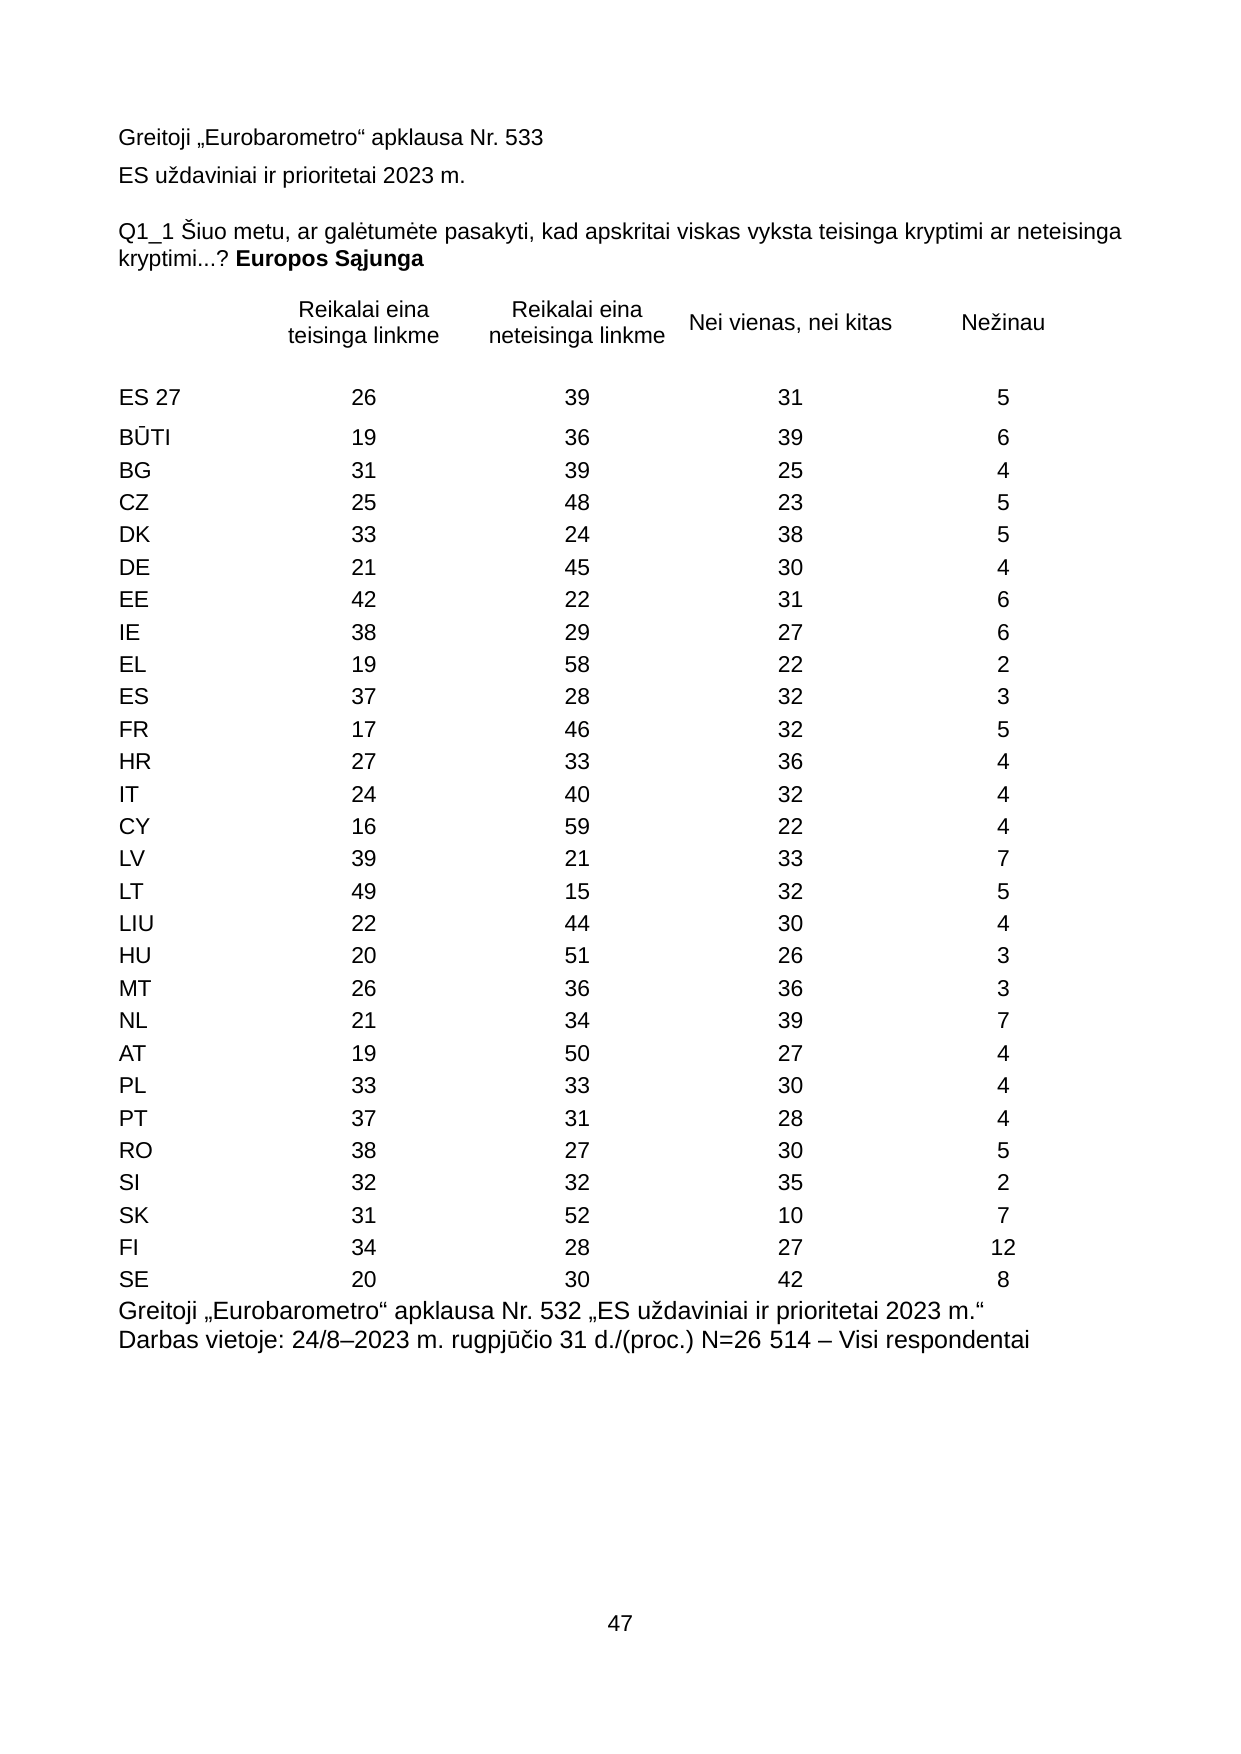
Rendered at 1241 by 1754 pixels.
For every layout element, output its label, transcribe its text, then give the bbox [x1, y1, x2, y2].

table_cell BG [116, 454, 257, 486]
text Q1_1 Šiuo metu, ar galėtumėte pasakyti, kad apskritai viskas vyksta teisinga kryptimi ar neteisinga kryptimi...? Europos Sąjunga [118, 218, 1122, 271]
table_cell 16 [257, 810, 470, 842]
table_cell 24 [257, 778, 470, 810]
table_cell 21 [257, 551, 470, 583]
table_cell 5 [897, 1134, 1109, 1166]
table_cell 31 [684, 583, 897, 616]
table_cell 28 [684, 1101, 897, 1134]
table_cell LIU [116, 907, 257, 939]
table_cell SK [116, 1199, 257, 1231]
table_cell BŪTI [116, 421, 257, 453]
table_cell SI [116, 1166, 257, 1199]
table_cell 29 [470, 616, 684, 648]
table_cell LV [116, 842, 257, 875]
table_cell 48 [470, 486, 684, 518]
table_header Reikalai eina neteisinga linkme [470, 271, 684, 373]
table_cell 37 [257, 680, 470, 713]
table_cell 19 [257, 648, 470, 680]
table_cell 30 [684, 551, 897, 583]
table_cell 4 [897, 745, 1109, 777]
table_cell 32 [684, 778, 897, 810]
table_cell 28 [470, 680, 684, 713]
table_cell FR [116, 713, 257, 745]
table_cell 39 [684, 1004, 897, 1037]
table_cell 24 [470, 518, 684, 551]
table_cell 28 [470, 1231, 684, 1263]
table_cell 22 [684, 810, 897, 842]
table_cell EL [116, 648, 257, 680]
table_cell 26 [684, 940, 897, 972]
table_cell 50 [470, 1037, 684, 1069]
table_cell 33 [470, 745, 684, 777]
table_cell 40 [470, 778, 684, 810]
table_cell 37 [257, 1101, 470, 1134]
table_cell 27 [684, 1231, 897, 1263]
table_cell 46 [470, 713, 684, 745]
table_cell 2 [897, 648, 1109, 680]
table_cell HR [116, 745, 257, 777]
table_cell 26 [257, 374, 470, 421]
table_cell 12 [897, 1231, 1109, 1263]
table_cell 36 [470, 972, 684, 1004]
table_cell 6 [897, 421, 1109, 453]
table_cell 4 [897, 907, 1109, 939]
table_cell 22 [684, 648, 897, 680]
table_cell 21 [470, 842, 684, 875]
table_cell 3 [897, 972, 1109, 1004]
table_cell 4 [897, 551, 1109, 583]
table_cell 35 [684, 1166, 897, 1199]
table_header [116, 271, 257, 373]
table_cell 38 [257, 616, 470, 648]
table_cell 39 [470, 454, 684, 486]
table_cell 4 [897, 454, 1109, 486]
table_cell 38 [684, 518, 897, 551]
table_cell 5 [897, 875, 1109, 907]
table_cell 22 [470, 583, 684, 616]
table_cell 58 [470, 648, 684, 680]
table_cell 33 [257, 1069, 470, 1101]
table_cell 20 [257, 1264, 470, 1296]
text Darbas vietoje: 24/8–2023 m. rugpjūčio 31 d./(proc.) N=26 514 – Visi respondentai [118, 1324, 1122, 1353]
table_cell 33 [257, 518, 470, 551]
table_cell 31 [684, 374, 897, 421]
table_cell 32 [684, 713, 897, 745]
table_cell 30 [684, 1069, 897, 1101]
table_header Nežinau [897, 271, 1109, 373]
table_cell 36 [470, 421, 684, 453]
table_cell 5 [897, 486, 1109, 518]
table_cell 33 [470, 1069, 684, 1101]
table_cell 31 [257, 454, 470, 486]
table_cell 6 [897, 616, 1109, 648]
table_cell 33 [684, 842, 897, 875]
table_cell 30 [470, 1264, 684, 1296]
table_cell PL [116, 1069, 257, 1101]
text Greitoji „Eurobarometro“ apklausa Nr. 532 „ES uždaviniai ir prioritetai 2023 m.“ [118, 1296, 1122, 1324]
table_cell MT [116, 972, 257, 1004]
table_header Nei vienas, nei kitas [684, 271, 897, 373]
table_cell 32 [257, 1166, 470, 1199]
table_cell 44 [470, 907, 684, 939]
table_cell 36 [684, 745, 897, 777]
table_cell 17 [257, 713, 470, 745]
table_cell NL [116, 1004, 257, 1037]
table_cell 6 [897, 583, 1109, 616]
table_cell 3 [897, 940, 1109, 972]
table_cell ES 27 [116, 374, 257, 421]
table_cell 32 [684, 680, 897, 713]
table_cell 39 [470, 374, 684, 421]
table_cell 20 [257, 940, 470, 972]
table_cell 36 [684, 972, 897, 1004]
table_cell 4 [897, 1101, 1109, 1134]
table_cell 34 [257, 1231, 470, 1263]
table_cell 42 [257, 583, 470, 616]
table_cell 59 [470, 810, 684, 842]
table_cell 27 [470, 1134, 684, 1166]
table_cell 10 [684, 1199, 897, 1231]
table_cell 26 [257, 972, 470, 1004]
table_cell 21 [257, 1004, 470, 1037]
table_cell 32 [470, 1166, 684, 1199]
table_cell 4 [897, 810, 1109, 842]
table_cell DK [116, 518, 257, 551]
table_cell 5 [897, 518, 1109, 551]
table_cell 19 [257, 421, 470, 453]
table_cell 19 [257, 1037, 470, 1069]
table_cell 3 [897, 680, 1109, 713]
table_cell CZ [116, 486, 257, 518]
table_cell 4 [897, 778, 1109, 810]
table_cell HU [116, 940, 257, 972]
table_cell RO [116, 1134, 257, 1166]
table_cell FI [116, 1231, 257, 1263]
table_cell 23 [684, 486, 897, 518]
table_cell ES [116, 680, 257, 713]
table_cell 34 [470, 1004, 684, 1037]
table_cell IT [116, 778, 257, 810]
table_cell 22 [257, 907, 470, 939]
table_cell 31 [470, 1101, 684, 1134]
table_cell 27 [684, 616, 897, 648]
table_cell 25 [257, 486, 470, 518]
table_cell 39 [257, 842, 470, 875]
table_cell 45 [470, 551, 684, 583]
table_cell 42 [684, 1264, 897, 1296]
table_cell LT [116, 875, 257, 907]
table_cell CY [116, 810, 257, 842]
table_cell 30 [684, 907, 897, 939]
table_cell 49 [257, 875, 470, 907]
table_cell 7 [897, 1199, 1109, 1231]
table_cell 2 [897, 1166, 1109, 1199]
table_cell AT [116, 1037, 257, 1069]
table_cell 38 [257, 1134, 470, 1166]
table_cell 30 [684, 1134, 897, 1166]
table_cell 5 [897, 713, 1109, 745]
table_cell 4 [897, 1037, 1109, 1069]
table_cell 27 [257, 745, 470, 777]
table_cell 7 [897, 842, 1109, 875]
table_cell IE [116, 616, 257, 648]
table_cell SE [116, 1264, 257, 1296]
table_cell 39 [684, 421, 897, 453]
table_cell 51 [470, 940, 684, 972]
table_cell 15 [470, 875, 684, 907]
table_cell PT [116, 1101, 257, 1134]
table_cell 7 [897, 1004, 1109, 1037]
table_cell EE [116, 583, 257, 616]
table_cell 5 [897, 374, 1109, 421]
table_cell 4 [897, 1069, 1109, 1101]
table_cell DE [116, 551, 257, 583]
table_cell 27 [684, 1037, 897, 1069]
table_cell 52 [470, 1199, 684, 1231]
table_cell 31 [257, 1199, 470, 1231]
table_cell 32 [684, 875, 897, 907]
table_cell 8 [897, 1264, 1109, 1296]
table_cell 25 [684, 454, 897, 486]
table_header Reikalai eina teisinga linkme [257, 271, 470, 373]
